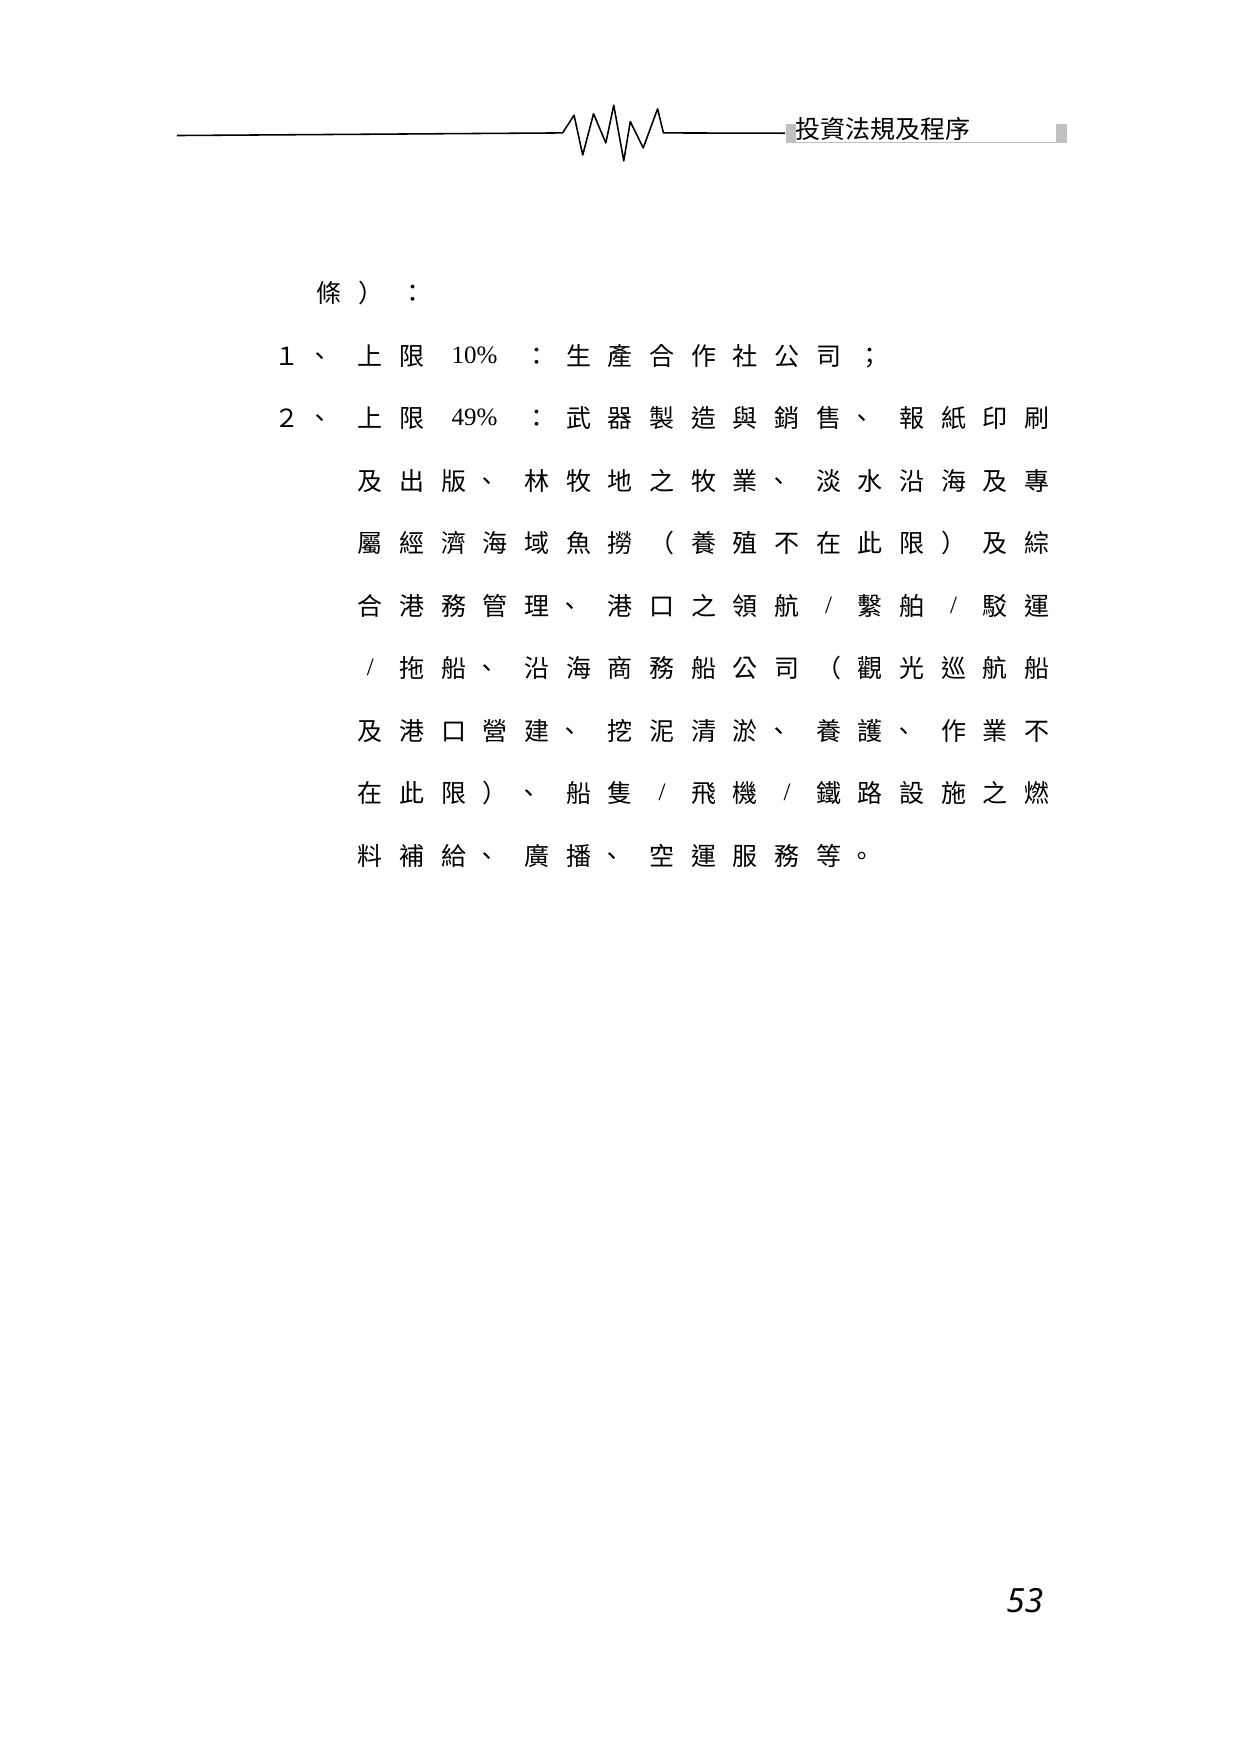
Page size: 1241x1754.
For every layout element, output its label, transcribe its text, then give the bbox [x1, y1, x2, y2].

text ２、上限49%：武器製造與銷售、報紙印刷及出版、林牧地之牧業、淡水沿海及專屬經濟海域魚撈（養殖不在此限）及綜合港務管理、港口之領航/繫舶/駁運/拖船、沿海商務船公司（觀光巡航船及港口營建、挖泥清淤、養護、作業不在此限）、船隻/飛機/鐵路設施之燃料補給、廣播、空運服務等。 [258, 375, 1058, 875]
text 條）： [207, 250, 1058, 313]
text １、上限10%：生產合作社公司； [259, 313, 1058, 375]
